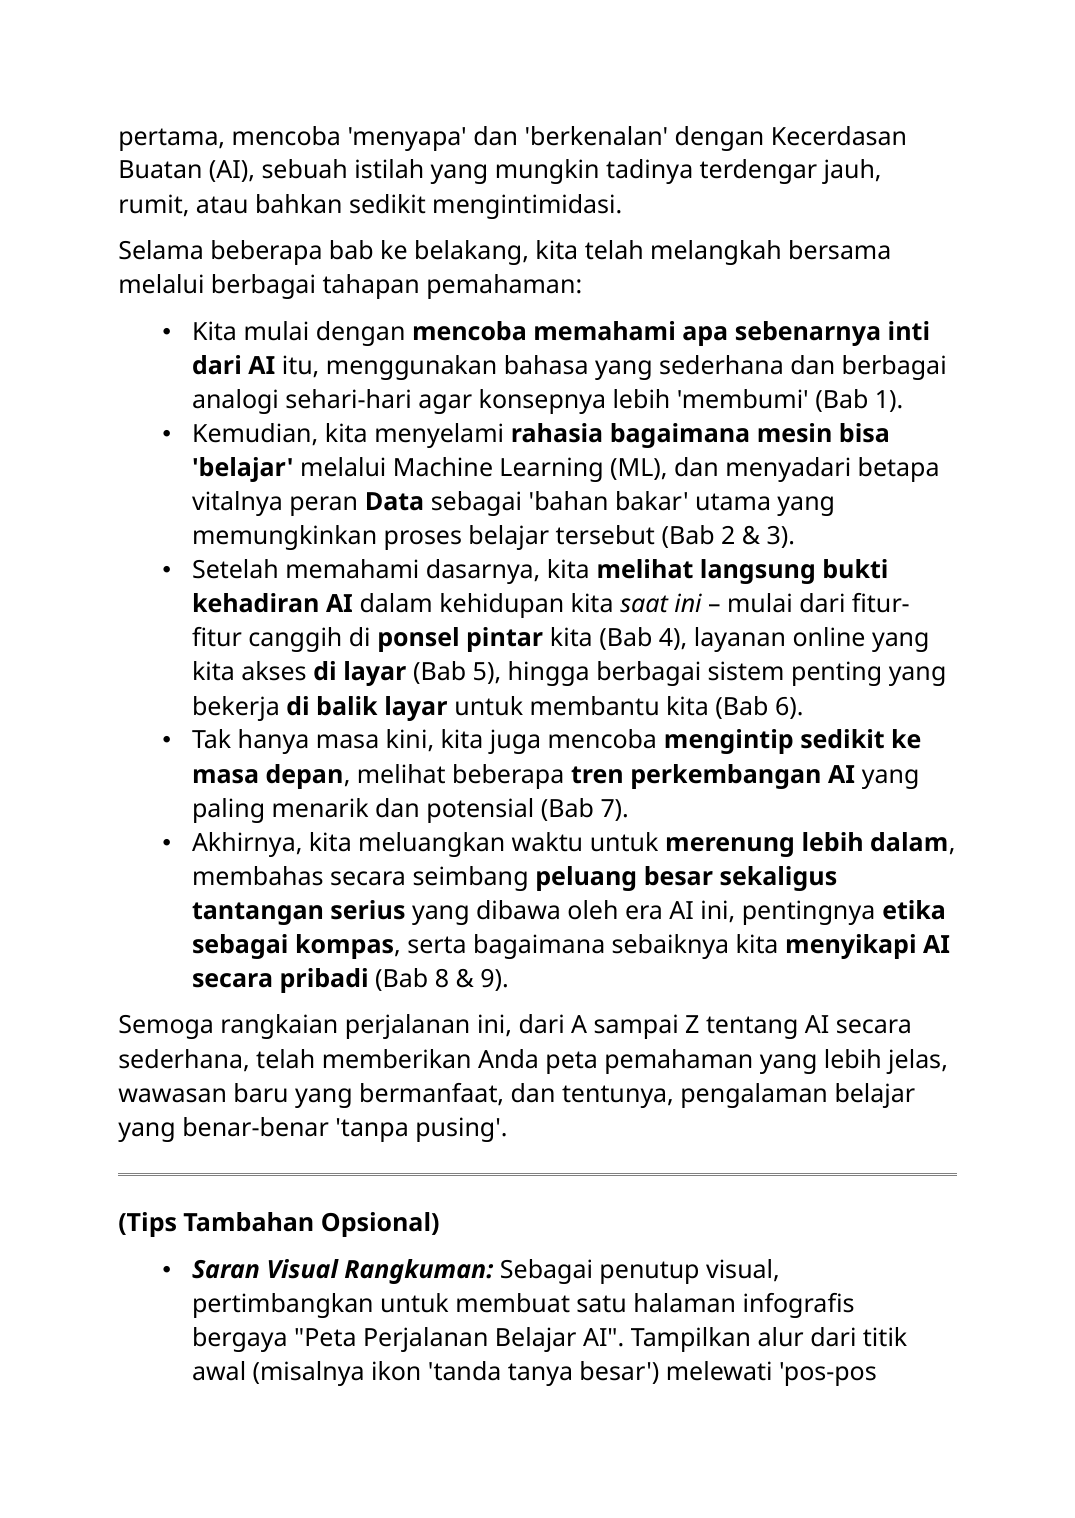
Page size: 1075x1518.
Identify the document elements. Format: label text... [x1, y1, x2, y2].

text pertama, mencoba 'menyapa' dan 'berkenalan' dengan Kecerdasan Buatan (AI), sebuah istilah yang mungkin tadinya terdengar jauh, rumit, atau bahkan sedikit mengintimidasi. [118, 118, 957, 220]
list Kemudian, kita menyelami rahasia bagaimana mesin bisa 'belajar' melalui Machine Learning (ML), dan menyadari betapa vitalnya peran Data sebagai 'bahan bakar' utama yang memungkinkan proses belajar tersebut (Bab 2 & 3). [162, 416, 957, 552]
text Semoga rangkaian perjalanan ini, dari A sampai Z tentang AI secara sederhana, telah memberikan Anda peta pemahaman yang lebih jelas, wawasan baru yang bermanfaat, dan tentunya, pengalaman belajar yang benar-benar 'tanpa pusing'. [118, 1007, 957, 1143]
list Setelah memahami dasarnya, kita melihat langsung bukti kehadiran AI dalam kehidupan kita saat ini – mulai dari fitur-fitur canggih di ponsel pintar kita (Bab 4), layanan online yang kita akses di layar (Bab 5), hingga berbagai sistem penting yang bekerja di balik layar untuk membantu kita (Bab 6). [162, 552, 957, 722]
text Selama beberapa bab ke belakang, kita telah melangkah bersama melalui berbagai tahapan pemahaman: [118, 233, 957, 301]
text (Tips Tambahan Opsional) [118, 1205, 957, 1239]
list Saran Visual Rangkuman: Sebagai penutup visual, pertimbangkan untuk membuat satu halaman infografis bergaya "Peta Perjalanan Belajar AI". Tampilkan alur dari titik awal (misalnya ikon 'tanda tanya besar') melewati 'pos-pos [162, 1251, 957, 1388]
list Kita mulai dengan mencoba memahami apa sebenarnya inti dari AI itu, menggunakan bahasa yang sederhana dan berbagai analogi sehari-hari agar konsepnya lebih 'membumi' (Bab 1). [162, 313, 957, 416]
list Tak hanya masa kini, kita juga mencoba mengintip sedikit ke masa depan, melihat beberapa tren perkembangan AI yang paling menarik dan potensial (Bab 7). [162, 722, 957, 824]
list Akhirnya, kita meluangkan waktu untuk merenung lebih dalam, membahas secara seimbang peluang besar sekaligus tantangan serius yang dibawa oleh era AI ini, pentingnya etika sebagai kompas, serta bagaimana sebaiknya kita menyikapi AI secara pribadi (Bab 8 & 9). [162, 824, 957, 995]
